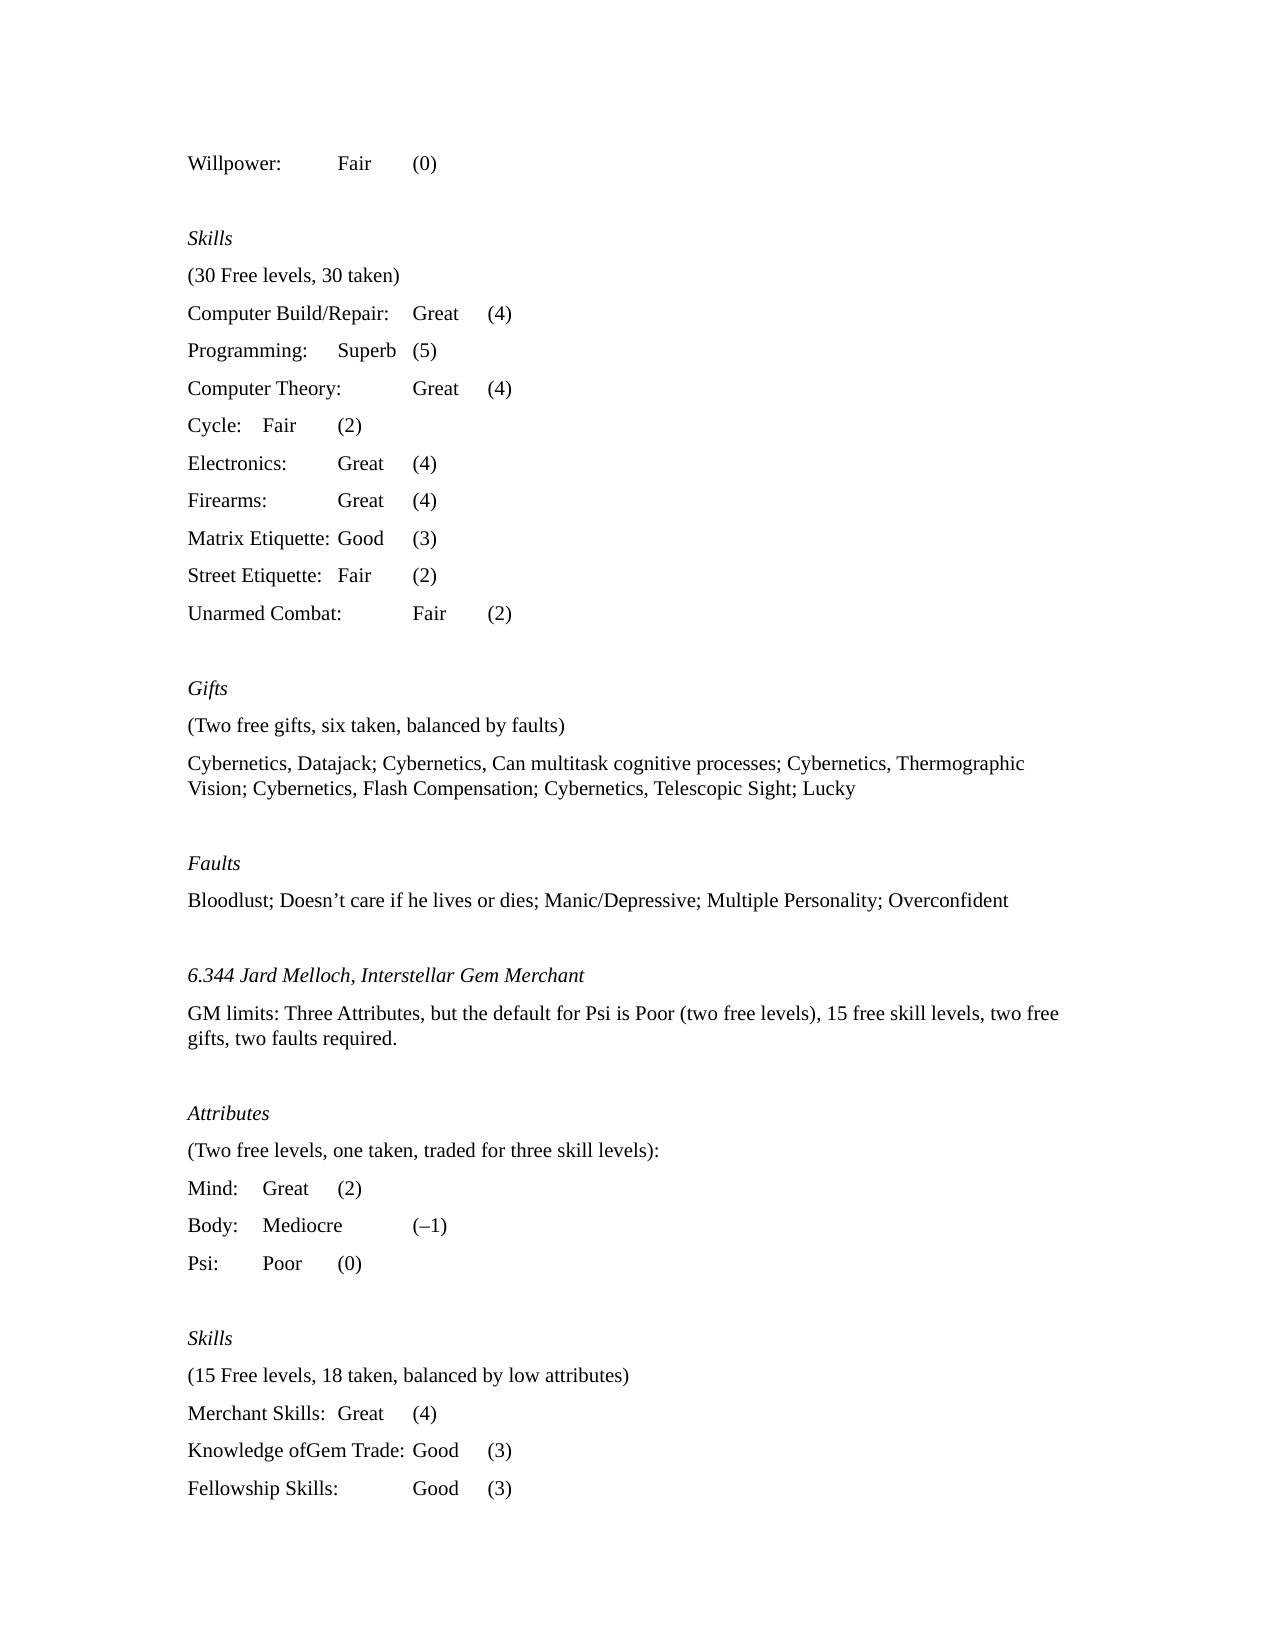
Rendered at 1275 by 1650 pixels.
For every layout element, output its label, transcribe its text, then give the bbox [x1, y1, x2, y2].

text Unarmed Combat: Fair (2) [187, 600, 1087, 625]
text 6.344 Jard Melloch, Interstellar Gem Merchant [187, 962, 1087, 987]
text Willpower: Fair (0) [187, 150, 1087, 175]
text Computer Build/Repair: Great (4) [187, 300, 1087, 325]
text (15 Free levels, 18 taken, balanced by low attributes) [187, 1362, 1087, 1387]
text Computer Theory: Great (4) [187, 375, 1087, 400]
text Faults [187, 850, 1087, 875]
text (Two free gifts, six taken, balanced by faults) [187, 712, 1087, 737]
text Mind: Great (2) [187, 1175, 1087, 1200]
text Electronics: Great (4) [187, 450, 1087, 475]
text Programming: Superb (5) [187, 337, 1087, 362]
text GM limits: Three Attributes, but the default for Psi is Poor (two free levels), 15 free skill levels, two free gifts, two faults required. [187, 1000, 1087, 1050]
text Skills [187, 1325, 1087, 1350]
text Street Etiquette: Fair (2) [187, 562, 1087, 587]
text Skills [187, 225, 1087, 250]
text Knowledge ofGem Trade: Good (3) [187, 1437, 1087, 1462]
text Fellowship Skills: Good (3) [187, 1475, 1087, 1500]
text Body: Mediocre (–1) [187, 1212, 1087, 1237]
text Firearms: Great (4) [187, 487, 1087, 512]
text Bloodlust; Doesn’t care if he lives or dies; Manic/Depressive; Multiple Personality; Overconfident [187, 887, 1087, 912]
text Matrix Etiquette: Good (3) [187, 525, 1087, 550]
text (Two free levels, one taken, traded for three skill levels): [187, 1137, 1087, 1162]
text (30 Free levels, 30 taken) [187, 262, 1087, 287]
text Gifts [187, 675, 1087, 700]
text Cycle: Fair (2) [187, 412, 1087, 437]
text Psi: Poor (0) [187, 1250, 1087, 1275]
text Attributes [187, 1100, 1087, 1125]
text Merchant Skills: Great (4) [187, 1400, 1087, 1425]
text Cybernetics, Datajack; Cybernetics, Can multitask cognitive processes; Cybernetics, Thermographic Vision; Cybernetics, Flash Compensation; Cybernetics, Telescopic Sight; Lucky [187, 750, 1087, 800]
